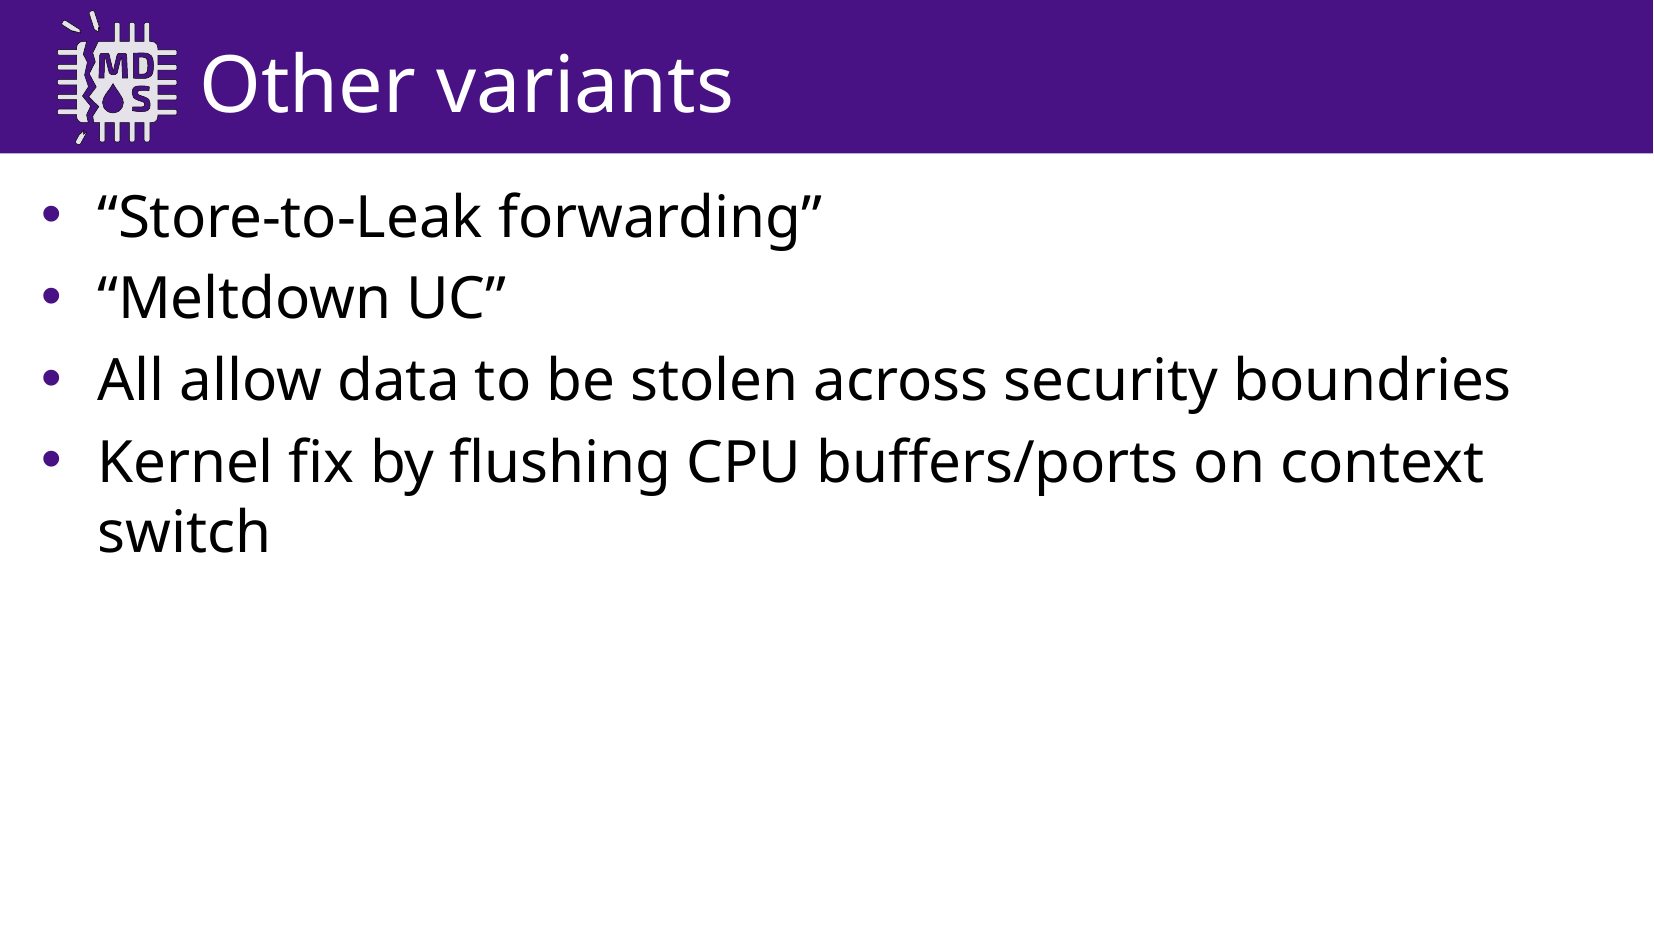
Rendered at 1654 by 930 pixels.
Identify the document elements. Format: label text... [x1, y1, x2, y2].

picture [32, 2, 203, 162]
list “Store-to-Leak forwarding” “Meltdown UC” All allow data to be stolen across security boundries Kernel fix by flushing CPU buffers/ports on context switch [25, 171, 1651, 786]
title Other variants [203, 8, 1551, 154]
